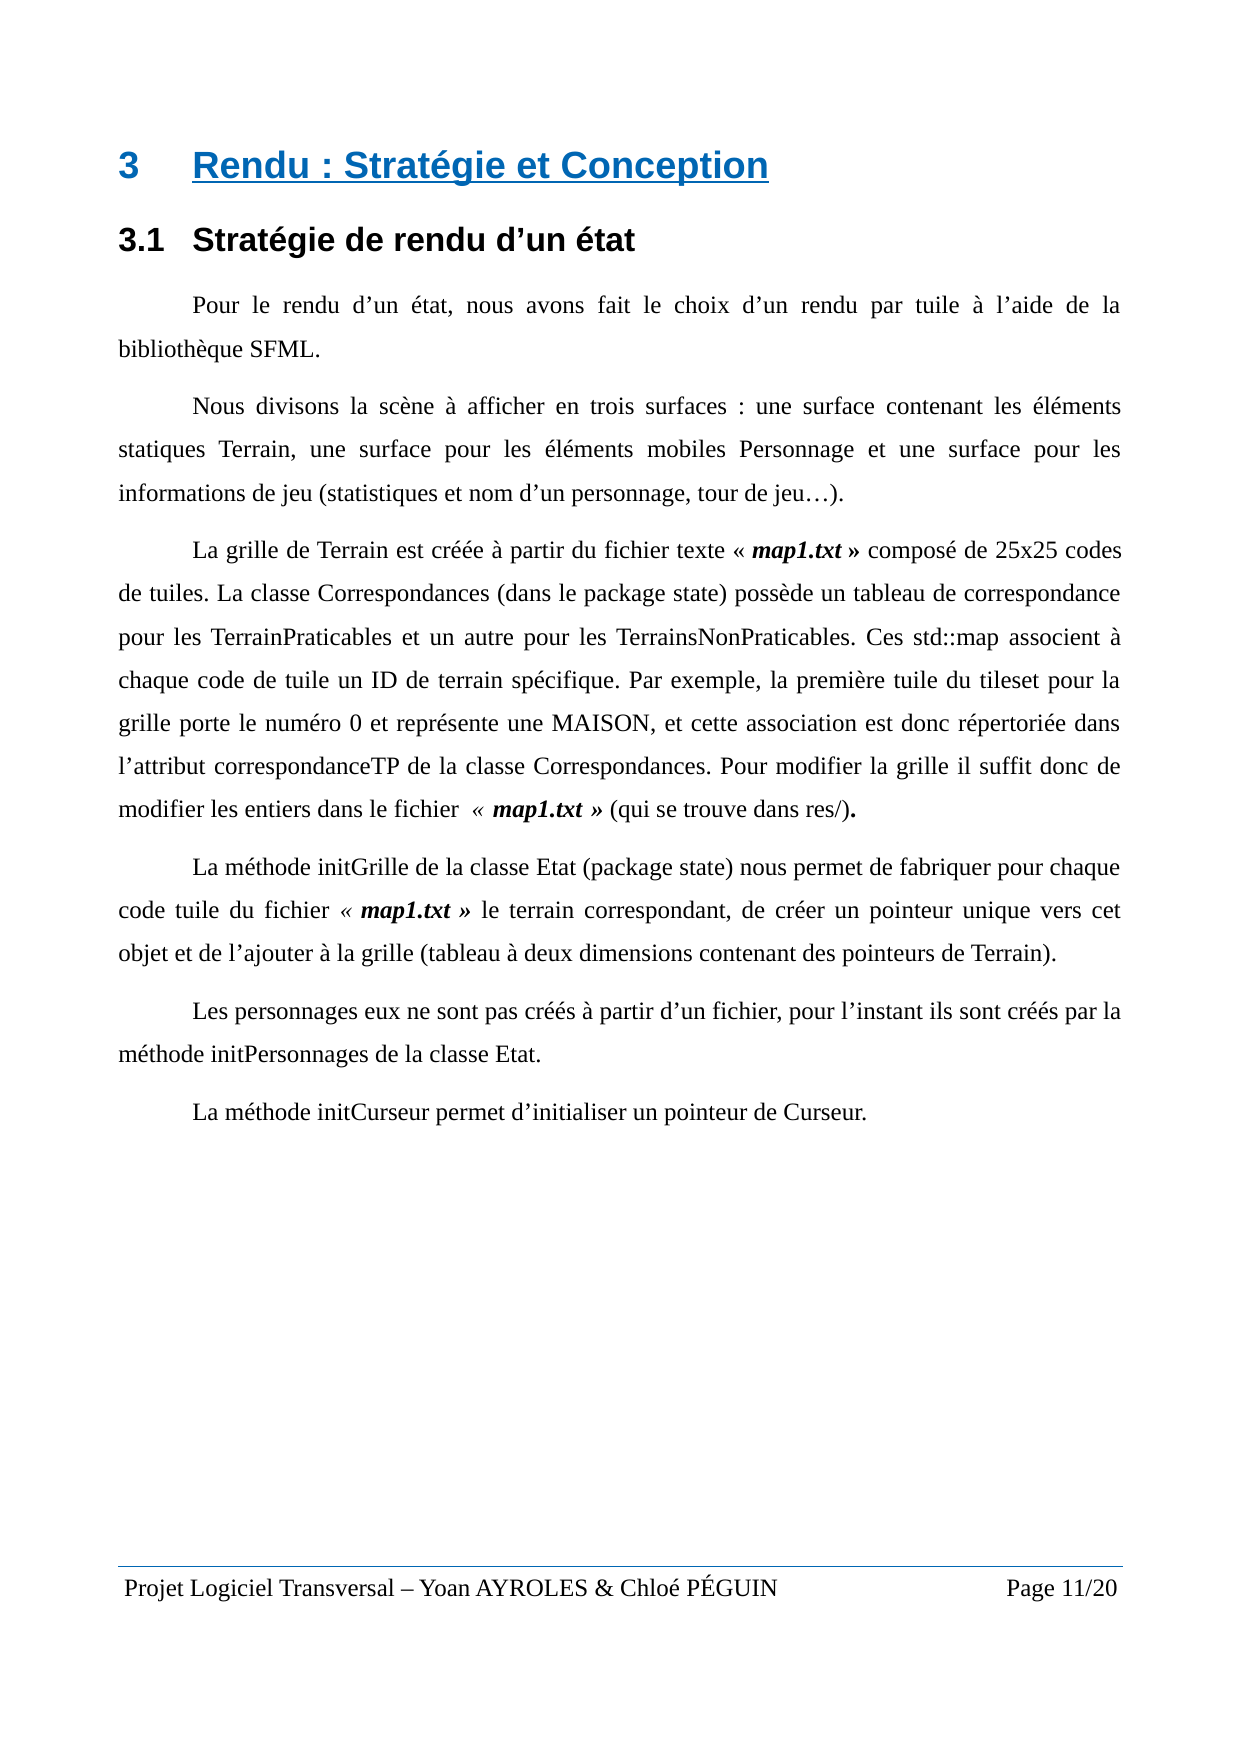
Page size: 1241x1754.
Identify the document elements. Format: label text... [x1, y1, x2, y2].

text Nous divisons la scène à afficher en trois surfaces : une surface contenant les éléments statiques Terrain, une surface pour les éléments mobiles Personnage et une surface pour les informations de jeu (statistiques et nom d’un personnage, tour de jeu…). [118, 391, 1122, 506]
subtitle Rendu : Stratégie et Conception [118, 143, 1122, 187]
text La grille de Terrain est créée à partir du fichier texte « map1.txt » composé de 25x25 codes de tuiles. La classe Correspondances (dans le package state) possède un tableau de correspondance pour les TerrainPraticables et un autre pour les TerrainsNonPraticables. Ces std::map associent à chaque code de tuile un ID de terrain spécifique. Par exemple, la première tuile du tileset pour la grille porte le numéro 0 et représente une MAISON, et cette association est donc répertoriée dans l’attribut correspondanceTP de la classe Correspondances. Pour modifier la grille il suffit donc de modifier les entiers dans le fichier « map1.txt » (qui se trouve dans res/). [118, 535, 1122, 823]
text Pour le rendu d’un état, nous avons fait le choix d’un rendu par tuile à l’aide de la bibliothèque SFML. [118, 291, 1122, 362]
text Les personnages eux ne sont pas créés à partir d’un fichier, pour l’instant ils sont créés par la méthode initPersonnages de la classe Etat. [118, 996, 1122, 1068]
text La méthode initCurseur permet d’initialiser un pointeur de Curseur. [118, 1097, 1122, 1125]
subtitle Stratégie de rendu d’un état [118, 220, 1122, 259]
text La méthode initGrille de la classe Etat (package state) nous permet de fabriquer pour chaque code tuile du fichier « map1.txt » le terrain correspondant, de créer un pointeur unique vers cet objet et de l’ajouter à la grille (tableau à deux dimensions contenant des pointeurs de Terrain). [118, 852, 1122, 967]
